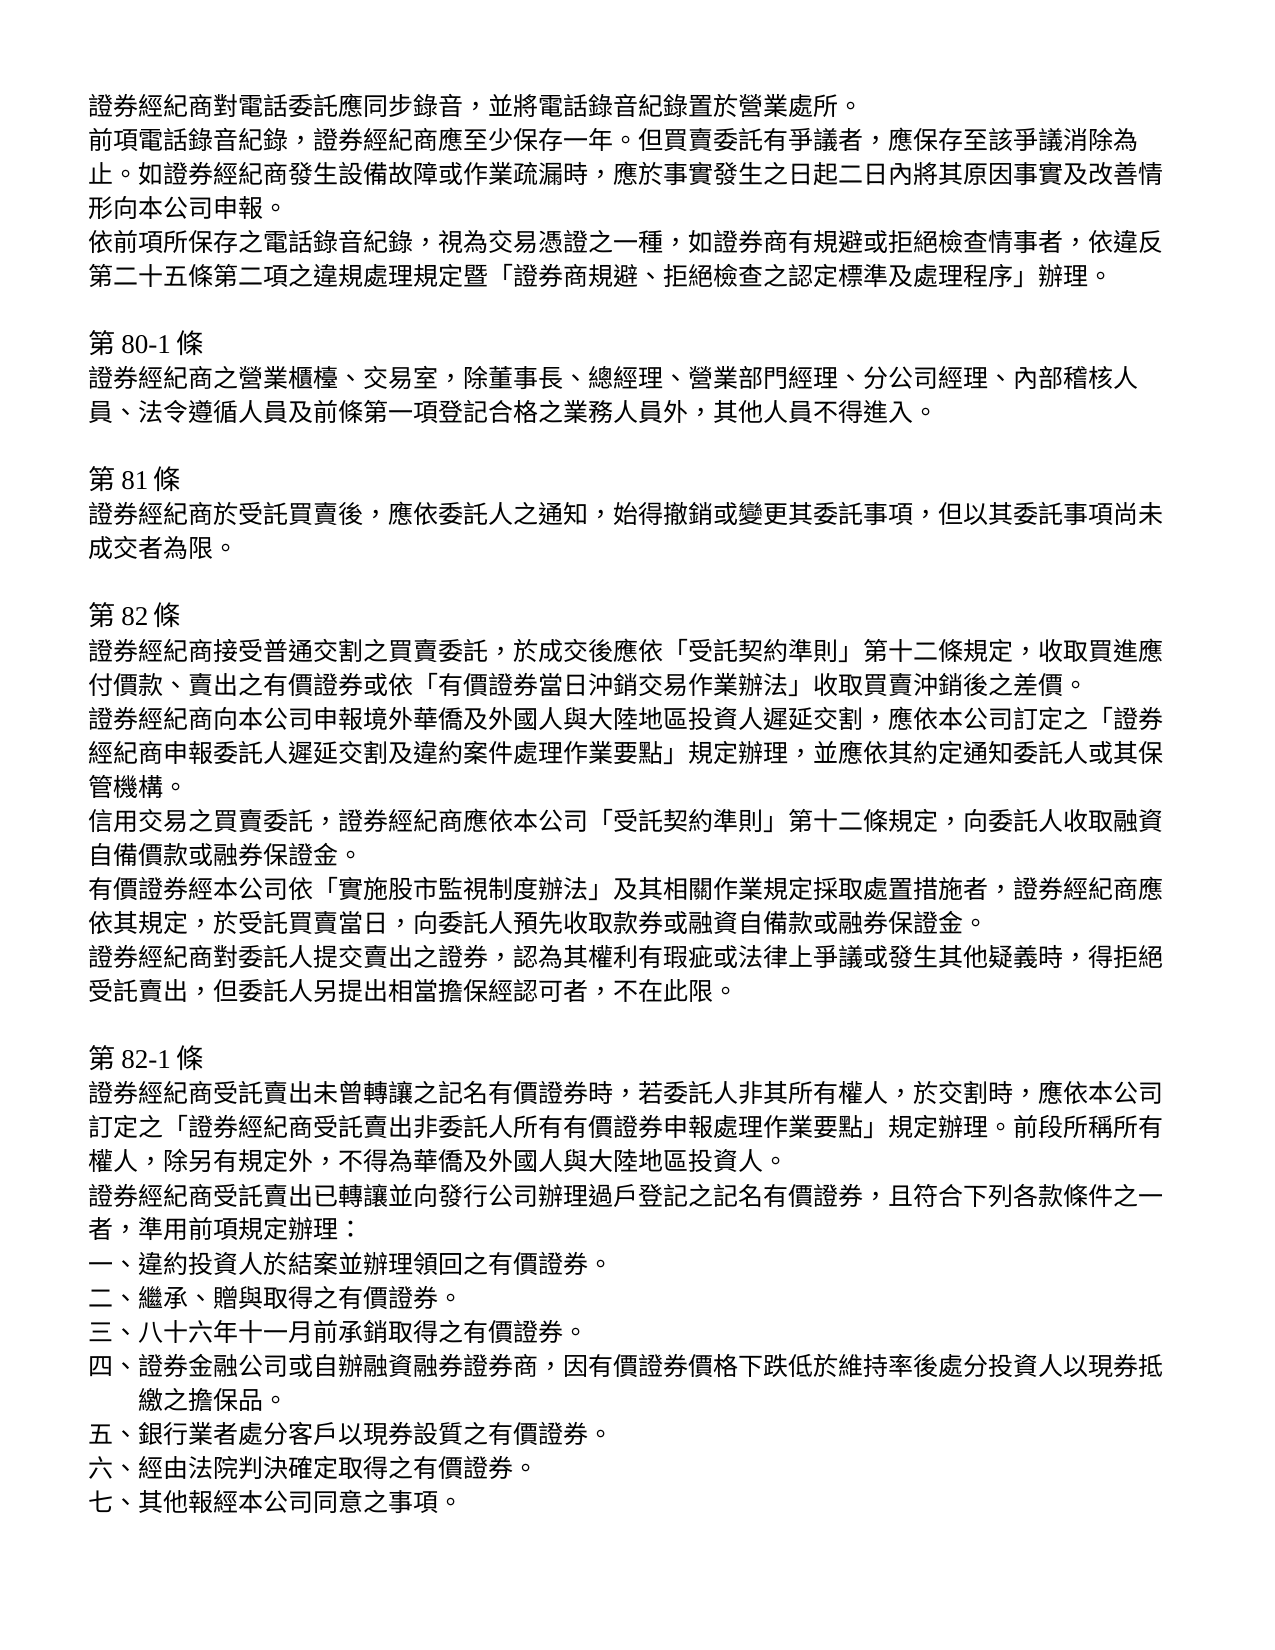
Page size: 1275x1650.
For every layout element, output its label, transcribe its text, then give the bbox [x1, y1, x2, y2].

text 信用交易之買賣委託，證券經紀商應依本公司「受託契約準則」第十二條規定，向委託人收取融資自備價款或融券保證金。 [88, 803, 1186, 872]
text 證券經紀商對電話委託應同步錄音，並將電話錄音紀錄置於營業處所。 [88, 88, 1186, 123]
text 第82-1條 [88, 1039, 1186, 1076]
text 六、經由法院判決確定取得之有價證券。 [88, 1451, 1186, 1485]
text 證券經紀商受託賣出未曾轉讓之記名有價證券時，若委託人非其所有權人，於交割時，應依本公司訂定之「證券經紀商受託賣出非委託人所有有價證券申報處理作業要點」規定辦理。前段所稱所有權人，除另有規定外，不得為華僑及外國人與大陸地區投資人。 [88, 1076, 1186, 1178]
text 七、其他報經本公司同意之事項。 [88, 1485, 1186, 1519]
text 第81條 [88, 460, 1186, 497]
text 第82條 [88, 596, 1186, 633]
text 三、八十六年十一月前承銷取得之有價證券。 [88, 1314, 1186, 1348]
text 有價證券經本公司依「實施股市監視制度辦法」及其相關作業規定採取處置措施者，證券經紀商應依其規定，於受託買賣當日，向委託人預先收取款券或融資自備款或融券保證金。 [88, 872, 1186, 940]
text 前項電話錄音紀錄，證券經紀商應至少保存一年。但買賣委託有爭議者，應保存至該爭議消除為止。如證券經紀商發生設備故障或作業疏漏時，應於事實發生之日起二日內將其原因事實及改善情形向本公司申報。 [88, 123, 1186, 225]
text 證券經紀商之營業櫃檯、交易室，除董事長、總經理、營業部門經理、分公司經理、內部稽核人員、法令遵循人員及前條第一項登記合格之業務人員外，其他人員不得進入。 [88, 361, 1186, 429]
text 證券經紀商向本公司申報境外華僑及外國人與大陸地區投資人遲延交割，應依本公司訂定之「證券經紀商申報委託人遲延交割及違約案件處理作業要點」規定辦理，並應依其約定通知委託人或其保管機構。 [88, 701, 1186, 803]
text 證券經紀商受託賣出已轉讓並向發行公司辦理過戶登記之記名有價證券，且符合下列各款條件之一者，準用前項規定辦理： [88, 1178, 1186, 1246]
text 證券經紀商於受託買賣後，應依委託人之通知，始得撤銷或變更其委託事項，但以其委託事項尚未成交者為限。 [88, 497, 1186, 565]
text 證券經紀商接受普通交割之買賣委託，於成交後應依「受託契約準則」第十二條規定，收取買進應付價款、賣出之有價證券或依「有價證券當日沖銷交易作業辦法」收取買賣沖銷後之差價。 [88, 633, 1186, 701]
text 二、繼承、贈與取得之有價證券。 [88, 1280, 1186, 1314]
text 第80-1條 [88, 324, 1186, 361]
text 四、證券金融公司或自辦融資融券證券商，因有價證券價格下跌低於維持率後處分投資人以現券抵繳之擔保品。 [88, 1348, 1186, 1417]
text 五、銀行業者處分客戶以現券設質之有價證券。 [88, 1417, 1186, 1451]
text 證券經紀商對委託人提交賣出之證券，認為其權利有瑕疵或法律上爭議或發生其他疑義時，得拒絕受託賣出，但委託人另提出相當擔保經認可者，不在此限。 [88, 940, 1186, 1008]
text 依前項所保存之電話錄音紀錄，視為交易憑證之一種，如證券商有規避或拒絕檢查情事者，依違反第二十五條第二項之違規處理規定暨「證券商規避、拒絕檢查之認定標準及處理程序」辦理。 [88, 225, 1186, 293]
text 一、違約投資人於結案並辦理領回之有價證券。 [88, 1246, 1186, 1280]
